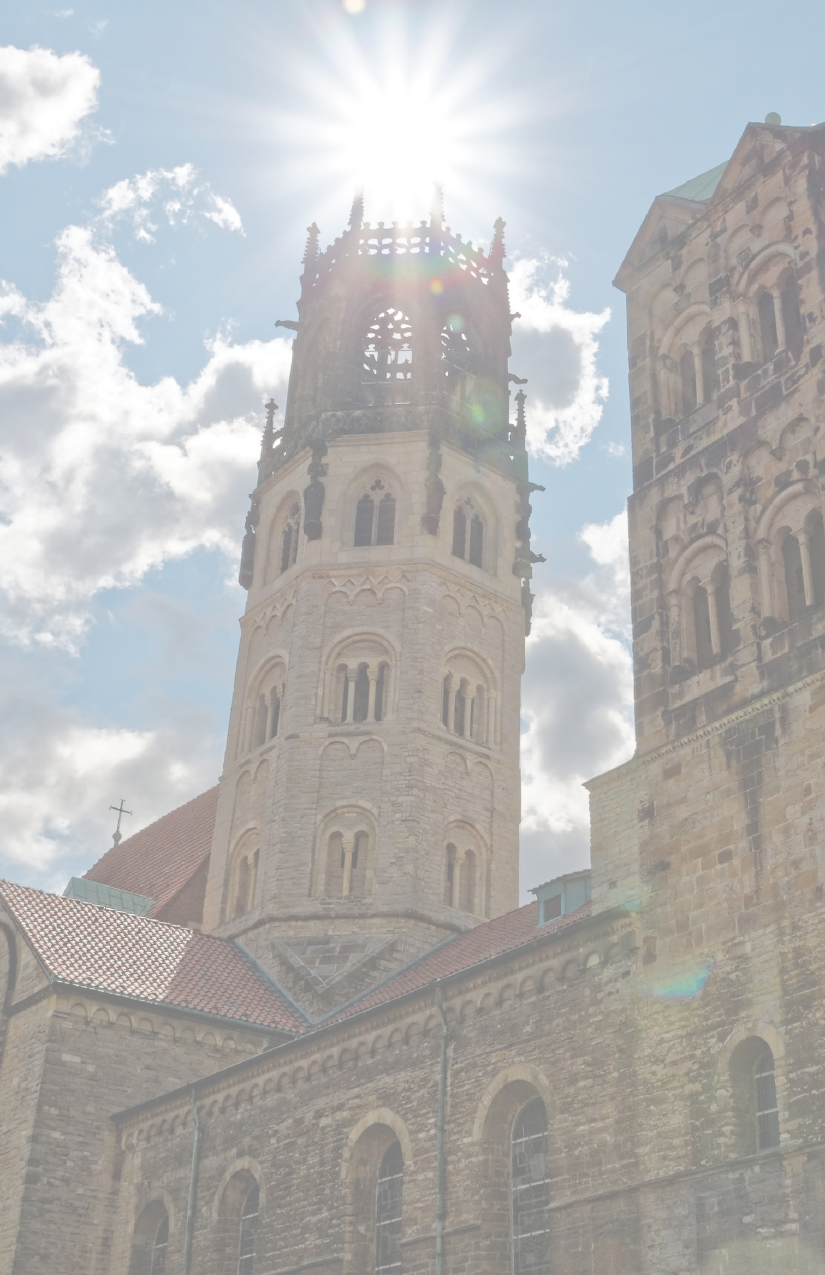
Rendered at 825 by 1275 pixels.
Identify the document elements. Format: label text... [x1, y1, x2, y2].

text The manner in which he prosecuted his object, appears in the writings of his disciples and adherents, which have come down to us in great abundance. To make the arduous work more easy, he assumed, that philosophy was first produced and nurtured among the people of the East; that it was inculcated among the Egyptians by Hermes, and thence passed to the Greeks; that it was a little obscured and deformed by the disputatious Greeks; but still, that by Plato, the best interpreter of the principles of Hermes and of the ancient oriental sages, it was preserved for the most part entire and unsullied; that the religions received by the various nations of the world were not inconsistent with this most ancient philosophy; yet it had most unfortunately happened, that what the ancients taught by symbols and fictitious histories, according to the oriental fashion, had been understood literally by the people and the priests; and thus the ministers of Divine Providence, those demons whom the Supreme Lord of all had placed over the various parts of our world, had erroneously been converted into gods, and had been worshiped with many vain ceremonies; that, therefore, the public religions of all nations should be corrected by this ancient philosophy; and that it was the sole object of Christ to set bounds to the reigning superstition, and correct the errors which had crept into religion, but not to abolish altogether the ancient religions. [0, 0, 825, 1275]
